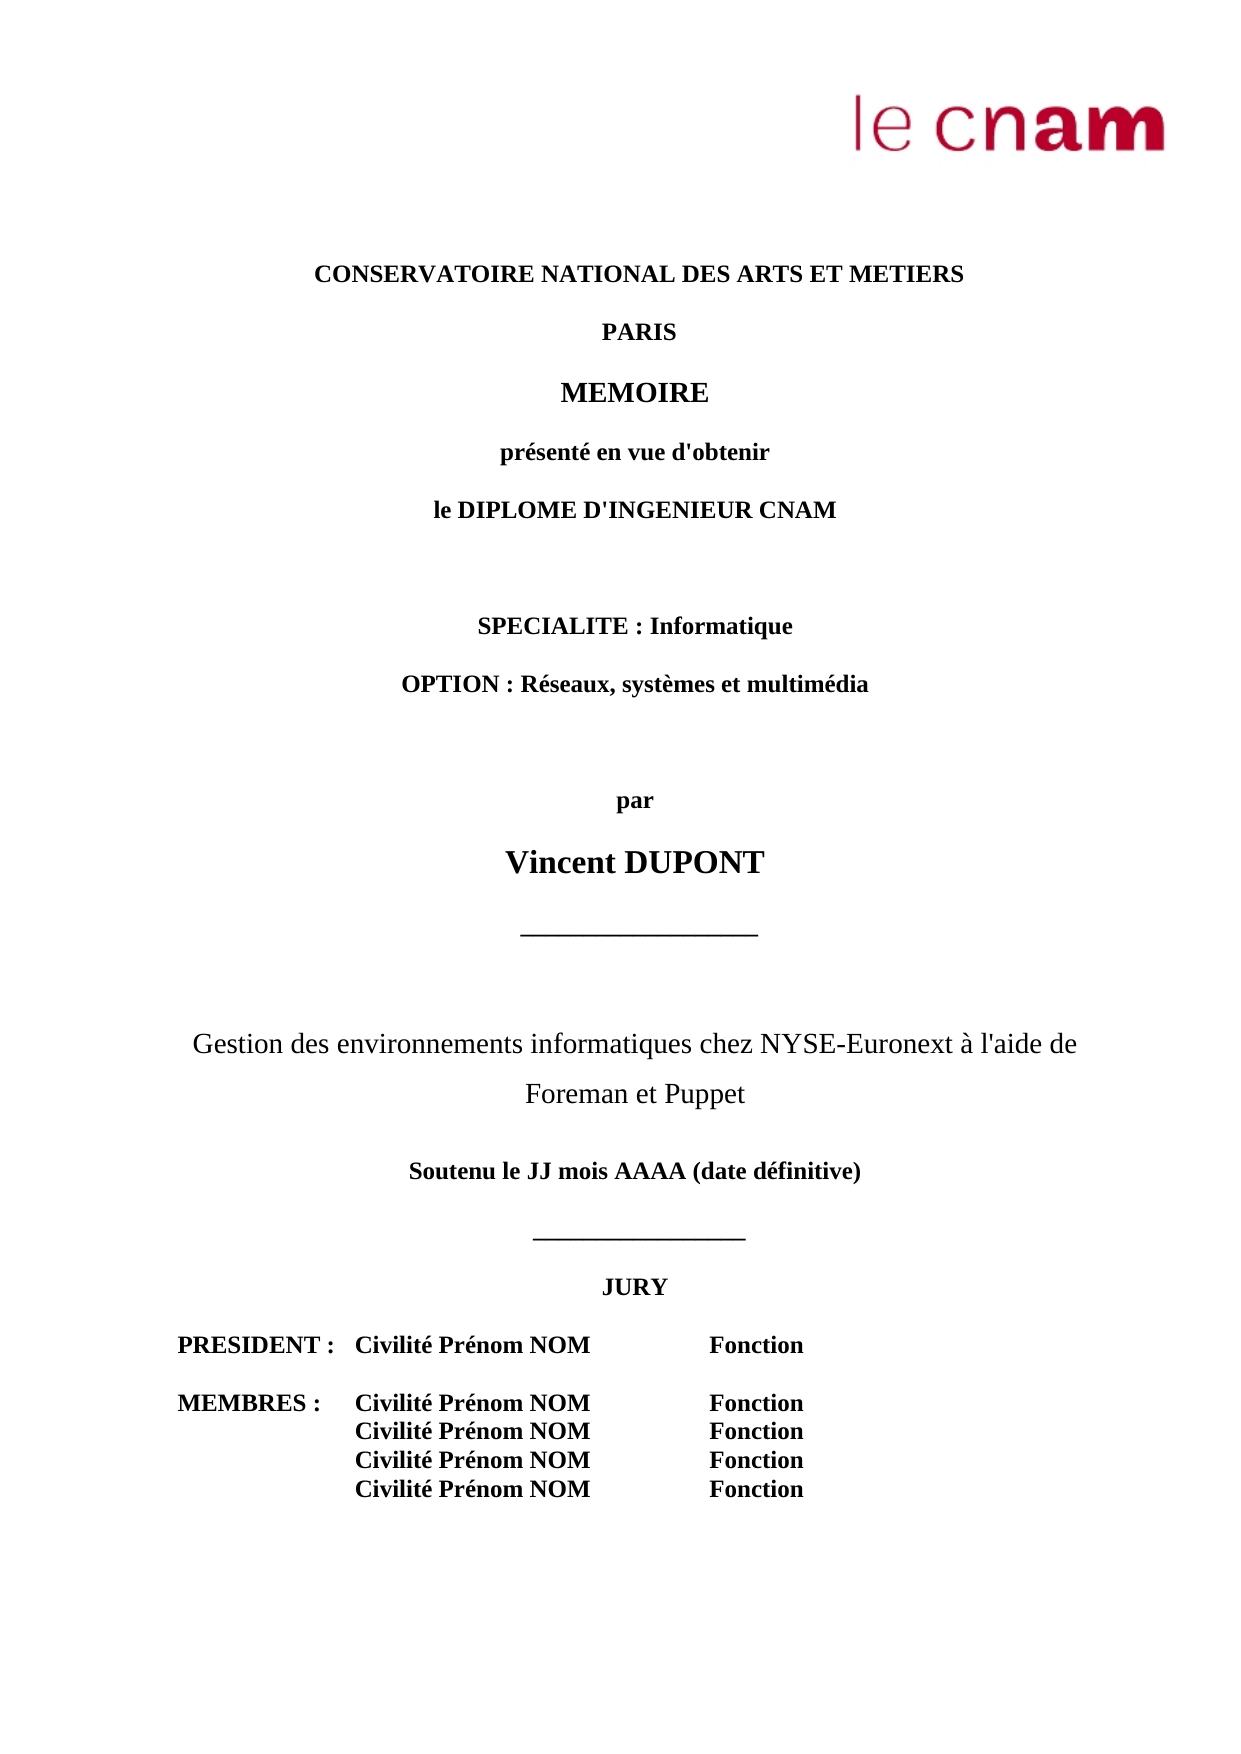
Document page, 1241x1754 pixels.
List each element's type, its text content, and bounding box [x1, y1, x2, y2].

text ___________________ [177, 910, 1101, 939]
text présenté en vue d'obtenir [177, 437, 1092, 466]
text Soutenu le JJ mois AAAA (date définitive) [177, 1156, 1092, 1185]
text Civilité Prénom NOM Fonction [354, 1474, 1092, 1503]
text PRESIDENT : Civilité Prénom NOM Fonction [177, 1330, 1092, 1358]
text Vincent DUPONT [177, 843, 1092, 881]
text MEMBRES : Civilité Prénom NOM Fonction [177, 1388, 1092, 1416]
text Civilité Prénom NOM Fonction [354, 1445, 1092, 1474]
text CONSERVATOIRE NATIONAL DES ARTS ET METIERS [177, 259, 1101, 288]
text Civilité Prénom NOM Fonction [354, 1416, 1092, 1445]
text MEMOIRE [177, 375, 1092, 408]
text JURY [177, 1272, 1092, 1301]
text Gestion des environnements informatiques chez NYSE-Euronext à l'aide de Foreman et Puppet [177, 1026, 1092, 1110]
picture [826, 81, 1193, 174]
text PARIS [177, 317, 1101, 346]
text SPECIALITE : Informatique [177, 611, 1092, 640]
text OPTION : Réseaux, systèmes et multimédia [177, 669, 1092, 698]
text _________________ [177, 1214, 1101, 1243]
text le DIPLOME D'INGENIEUR CNAM [177, 495, 1092, 524]
text par [177, 785, 1092, 814]
